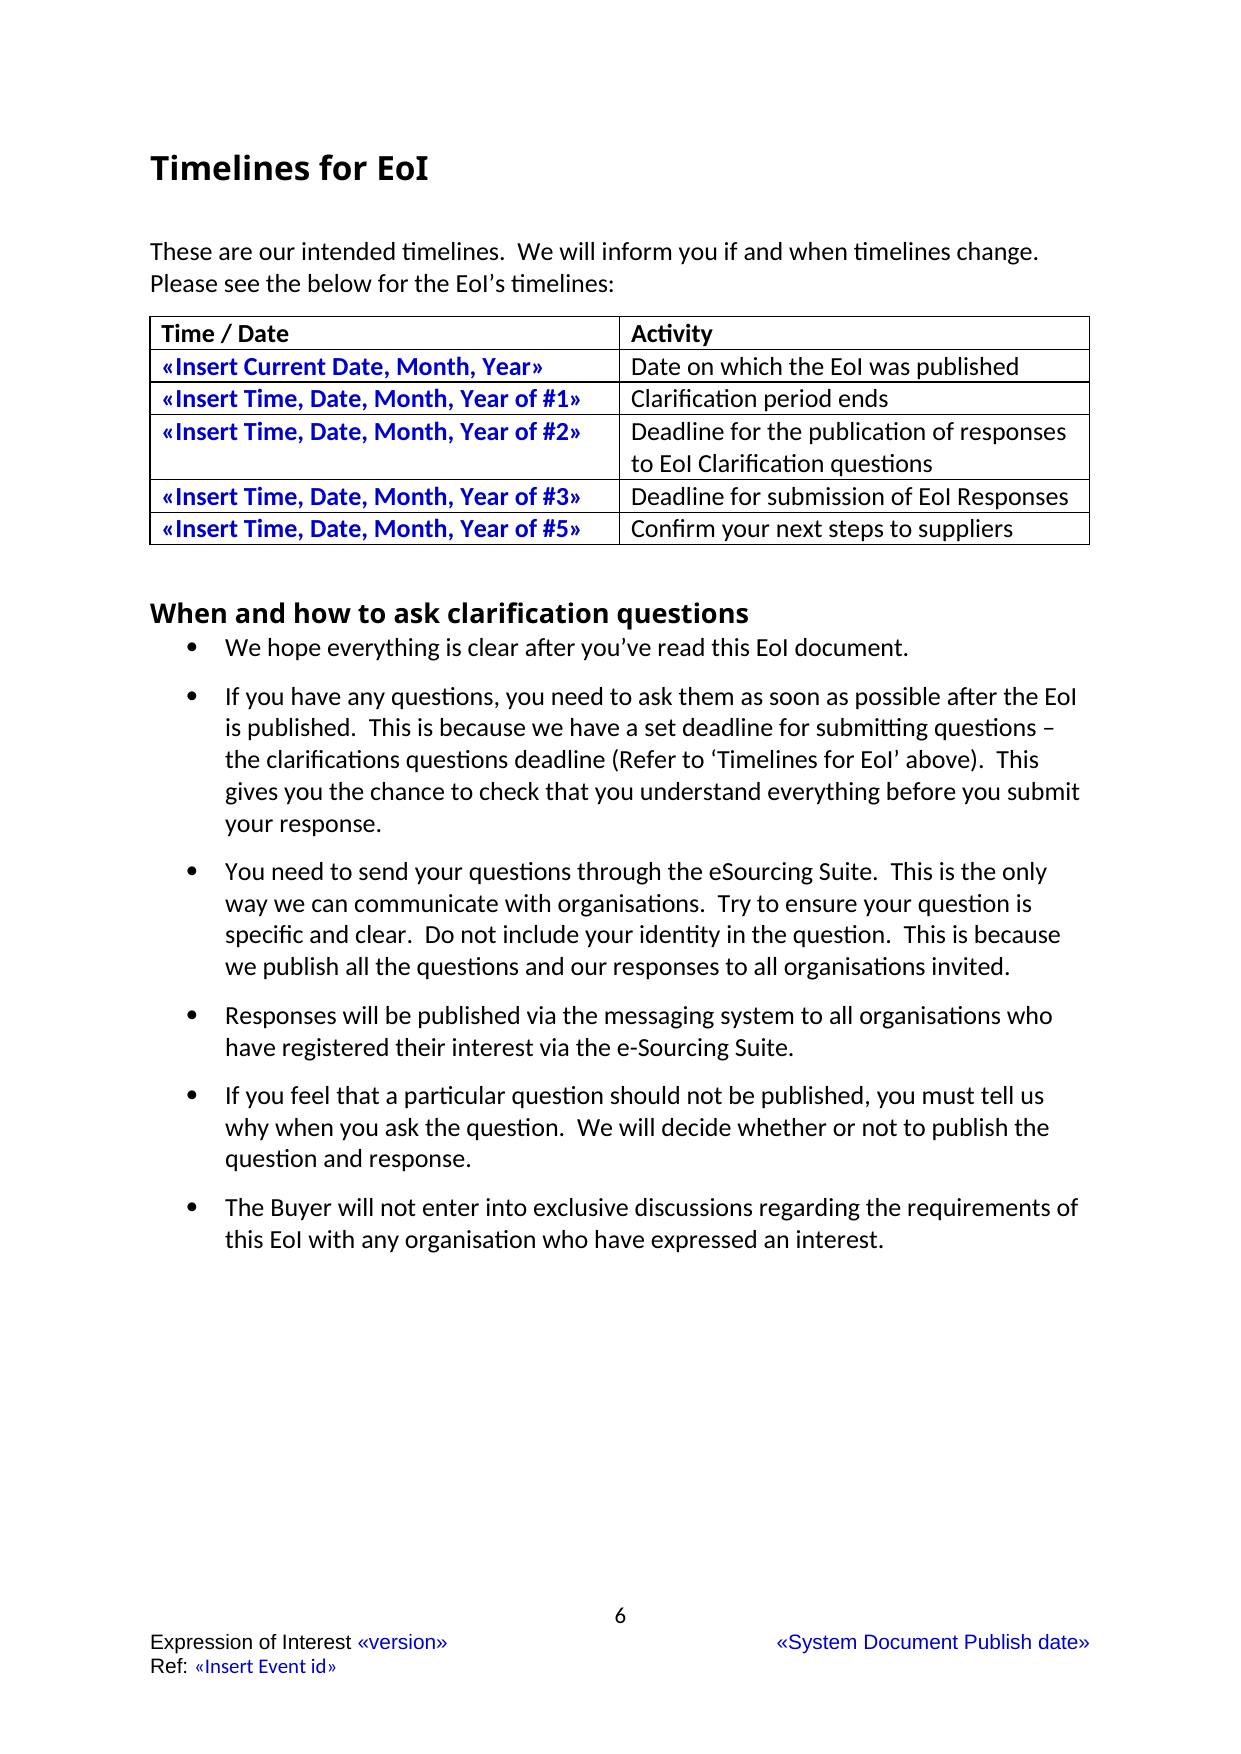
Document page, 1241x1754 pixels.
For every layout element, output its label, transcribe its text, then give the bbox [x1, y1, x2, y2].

table_header Activity [620, 317, 1089, 348]
subtitle Timelines for EoI [150, 145, 1090, 236]
list If you feel that a particular question should not be published, you must tell us why when you ask the question. We will decide whether or not to publish the question and response. [187, 1079, 1090, 1174]
table_cell «Insert Time, Date, Month, Year of #3» [151, 480, 619, 512]
table_cell «Insert Time, Date, Month, Year of #1» [151, 383, 619, 414]
list Responses will be published via the messaging system to all organisations who have registered their interest via the e-Sourcing Suite. [187, 999, 1090, 1062]
text These are our intended timelines. We will inform you if and when timelines change. Please see the below for the EoI’s timelines: [150, 236, 1090, 299]
table_cell Deadline for the publication of responses to EoI Clarification questions [620, 415, 1089, 479]
table_cell Confirm your next steps to suppliers [620, 513, 1089, 544]
table_cell Deadline for submission of EoI Responses [620, 480, 1089, 512]
table_cell «Insert Time, Date, Month, Year of #2» [151, 415, 619, 479]
table_cell Clarification period ends [620, 383, 1089, 414]
list We hope everything is clear after you’ve read this EoI document. [187, 631, 1090, 663]
table_header Time / Date [151, 317, 619, 348]
table_cell «Insert Time, Date, Month, Year of #5» [151, 513, 619, 544]
subtitle When and how to ask clarification questions [150, 594, 1090, 631]
table_cell «Insert Current Date, Month, Year» [151, 350, 619, 381]
list If you have any questions, you need to ask them as soon as possible after the EoI is published. This is because we have a set deadline for submitting questions – the clarifications questions deadline (Refer to ‘Timelines for EoI’ above). This gives you the chance to check that you understand everything before you submit your response. [187, 679, 1090, 838]
table_cell Date on which the EoI was published [620, 350, 1089, 381]
list The Buyer will not enter into exclusive discussions regarding the requirements of this EoI with any organisation who have expressed an interest. [187, 1191, 1090, 1254]
list You need to send your questions through the eSourcing Suite. This is the only way we can communicate with organisations. Try to ensure your question is specific and clear. Do not include your identity in the question. This is because we publish all the questions and our responses to all organisations invited. [187, 855, 1090, 982]
